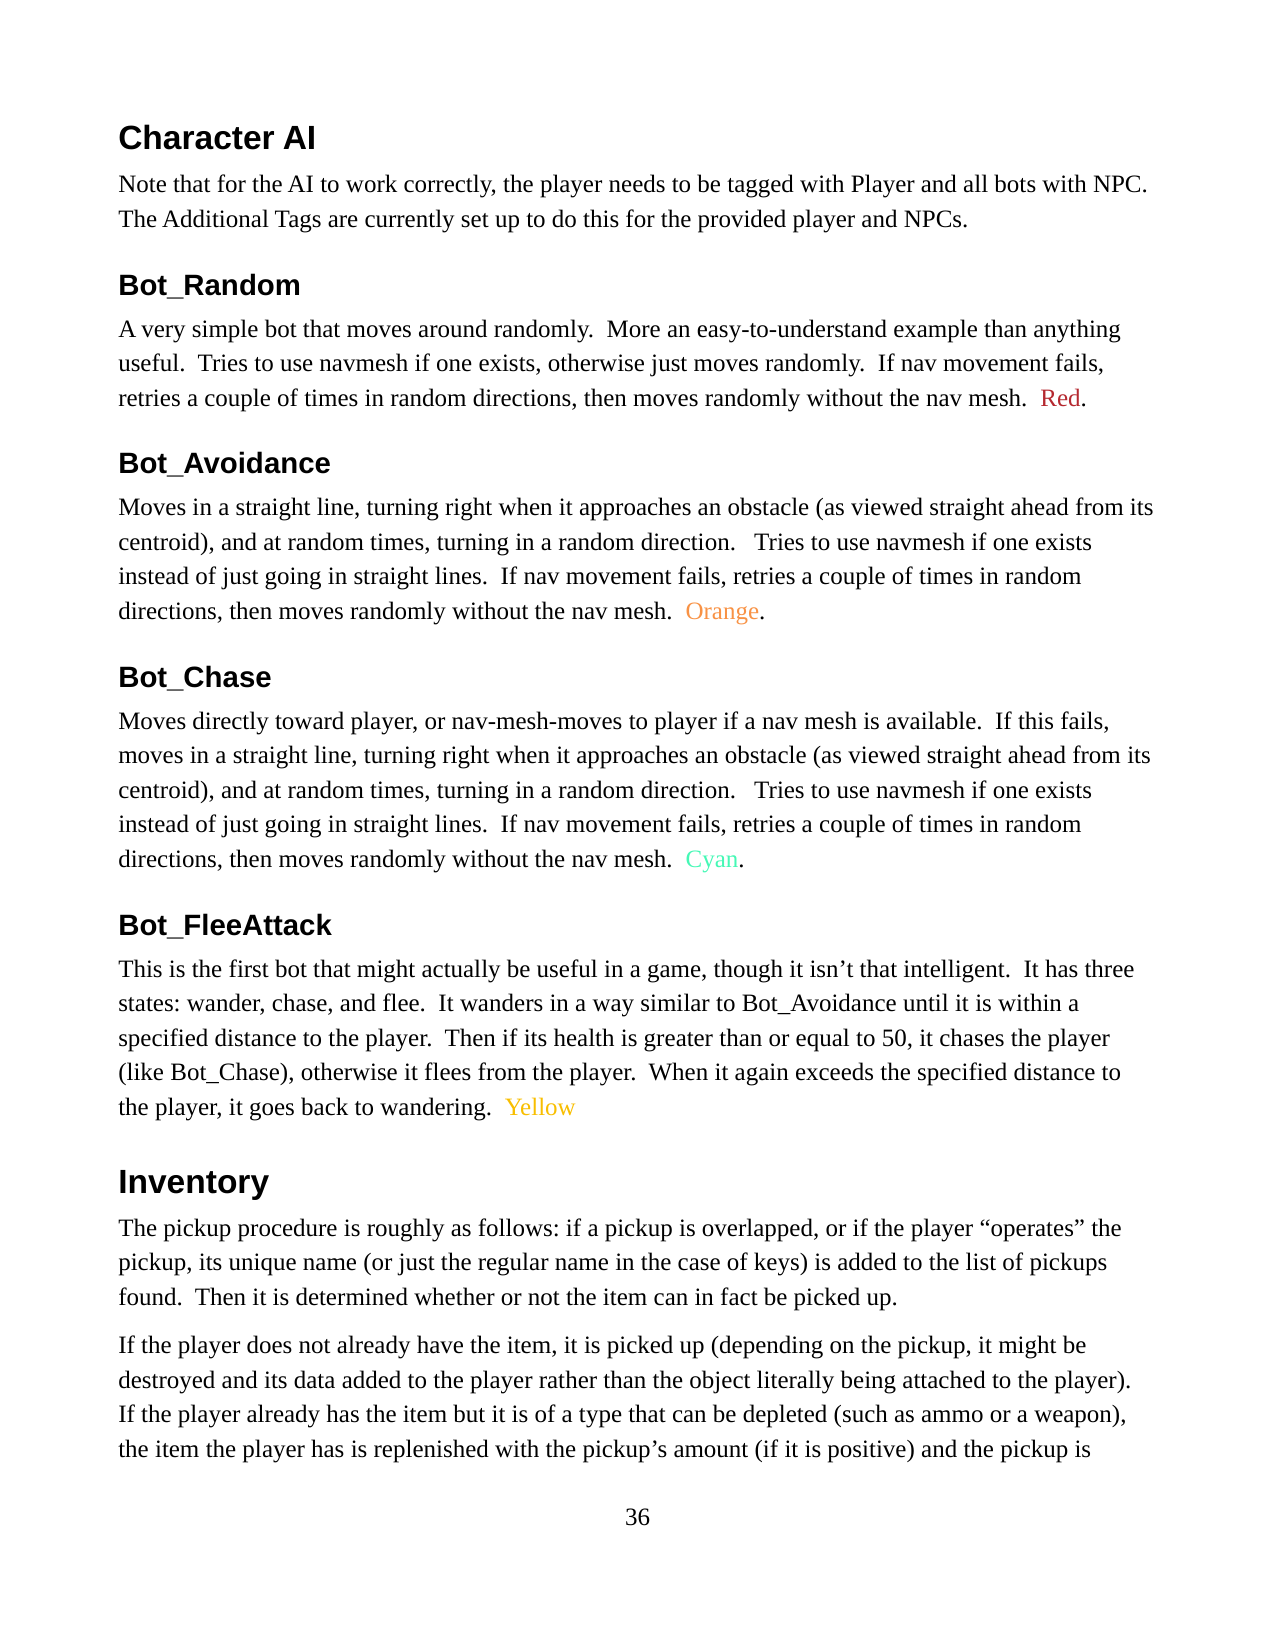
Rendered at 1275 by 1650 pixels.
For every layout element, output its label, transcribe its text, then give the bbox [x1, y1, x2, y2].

subtitle Bot_Random [118, 267, 1157, 301]
text If the player does not already have the item, it is picked up (depending on the pickup, it might be destroyed and its data added to the player rather than the object literally being attached to the player). If the player already has the item but it is of a type that can be depleted (such as ammo or a weapon), the item the player has is replenished with the pickup’s amount (if it is positive) and the pickup is [118, 1331, 1157, 1463]
subtitle Inventory [118, 1161, 1157, 1200]
text Moves in a straight line, turning right when it approaches an obstacle (as viewed straight ahead from its centroid), and at random times, turning in a random direction. Tries to use navmesh if one exists instead of just going in straight lines. If nav movement fails, retries a couple of times in random directions, then moves randomly without the nav mesh. Orange. [118, 492, 1157, 625]
text This is the first bot that might actually be useful in a game, though it isn’t that intelligent. It has three states: wander, chase, and flee. It wanders in a way similar to Bot_Avoidance until it is within a specified distance to the player. Then if its health is greater than or equal to 50, it chases the player (like Bot_Chase), otherwise it flees from the player. When it again exceeds the specified distance to the player, it goes back to wandering. Yellow [118, 954, 1157, 1120]
subtitle Bot_Avoidance [118, 446, 1157, 480]
subtitle Bot_FleeAttack [118, 907, 1157, 941]
text Note that for the AI to work correctly, the player needs to be tagged with Player and all bots with NPC. The Additional Tags are currently set up to do this for the provided player and NPCs. [118, 169, 1157, 232]
text A very simple bot that moves around randomly. More an easy-to-understand example than anything useful. Tries to use navmesh if one exists, otherwise just moves randomly. If nav movement fails, retries a couple of times in random directions, then moves randomly without the nav mesh. Red. [118, 314, 1157, 411]
subtitle Bot_Chase [118, 659, 1157, 693]
text Moves directly toward player, or nav-mesh-moves to player if a nav mesh is available. If this fails, moves in a straight line, turning right when it approaches an obstacle (as viewed straight ahead from its centroid), and at random times, turning in a random direction. Tries to use navmesh if one exists instead of just going in straight lines. If nav movement fails, retries a couple of times in random directions, then moves randomly without the nav mesh. Cyan. [118, 706, 1157, 872]
subtitle Character AI [118, 118, 1157, 157]
text The pickup procedure is roughly as follows: if a pickup is overlapped, or if the player “operates” the pickup, its unique name (or just the regular name in the case of keys) is added to the list of pickups found. Then it is determined whether or not the item can in fact be picked up. [118, 1213, 1157, 1310]
